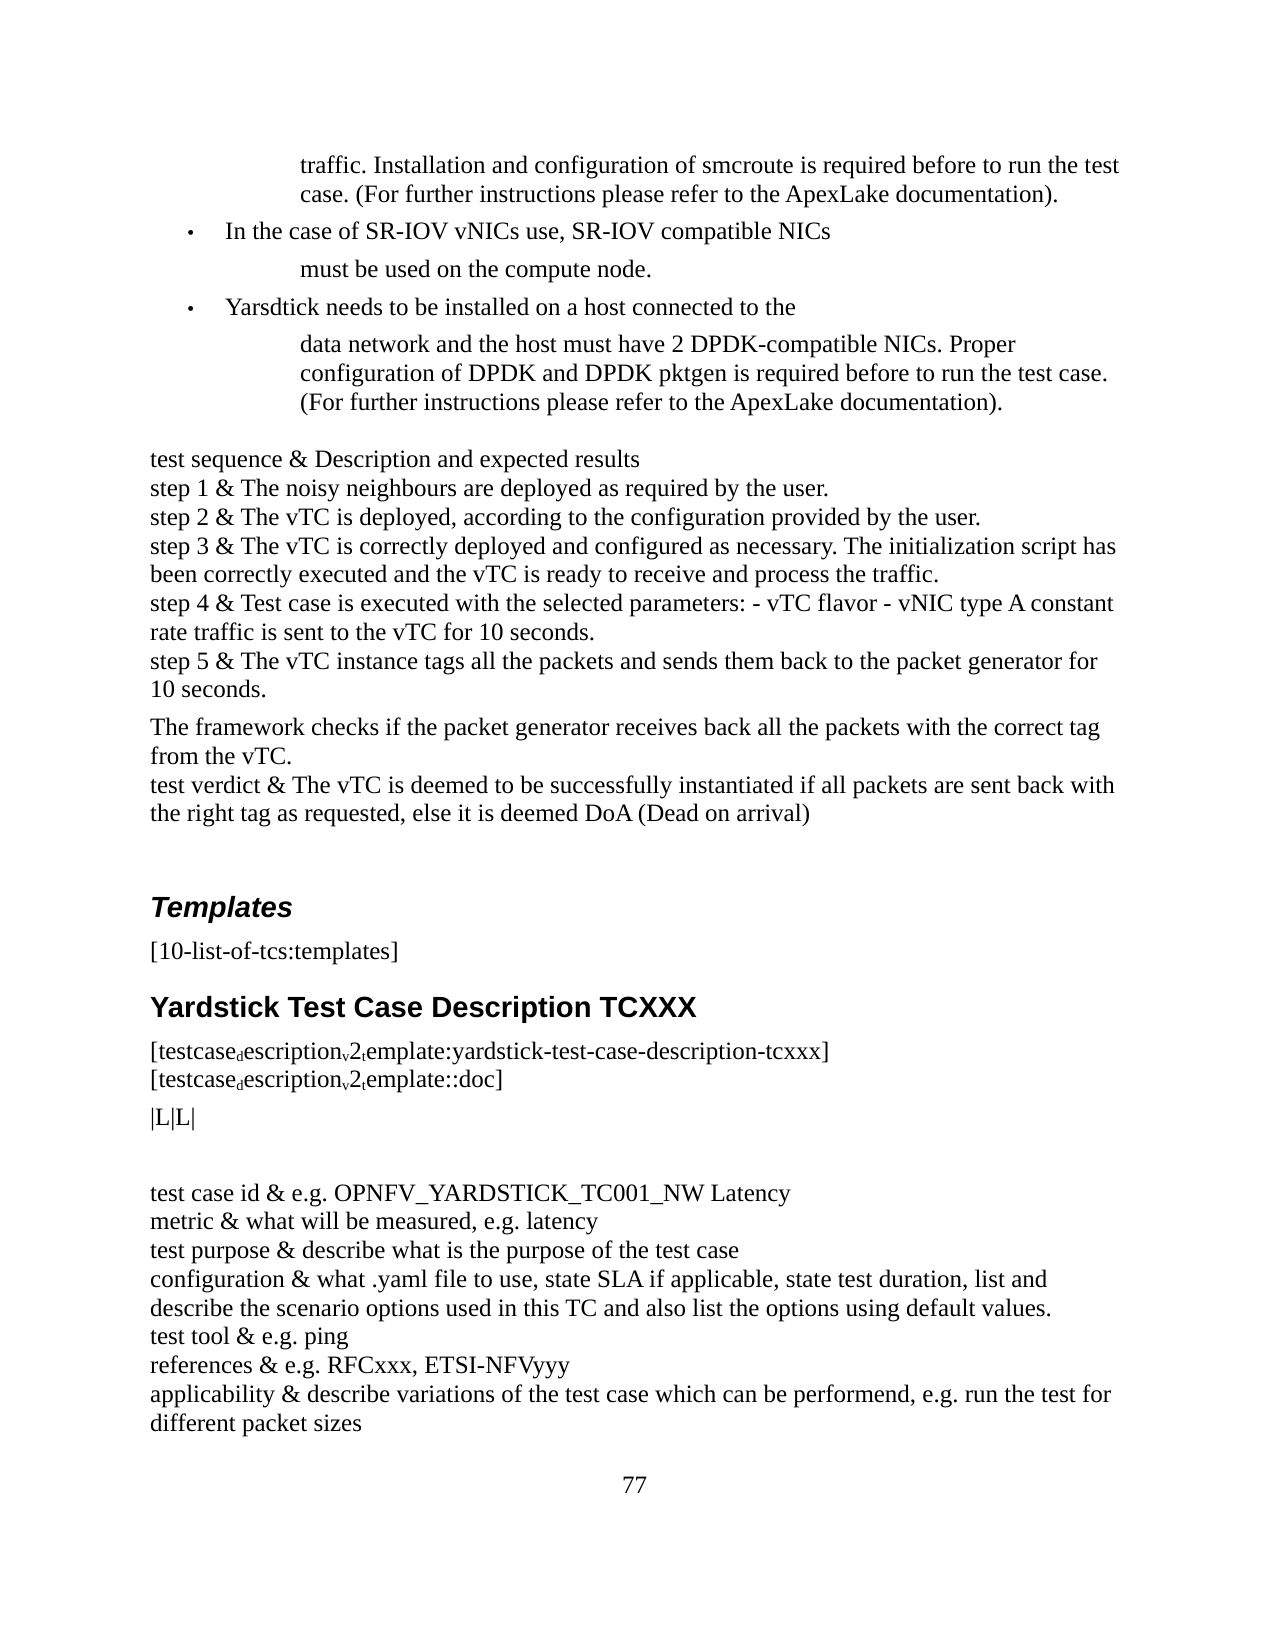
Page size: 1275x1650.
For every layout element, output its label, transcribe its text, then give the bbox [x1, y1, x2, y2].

text [testcasedescriptionv2template:yardstick-test-case-description-tcxxx][testcasedescriptionv2template::doc] [150, 1036, 1125, 1093]
text The framework checks if the packet generator receives back all the packets with the correct tag from the vTC. test verdict & The vTC is deemed to be successfully instantiated if all packets are sent back with the right tag as requested, else it is deemed DoA (Dead on arrival) [150, 712, 1125, 856]
text |L|L| [150, 1102, 1125, 1131]
text [10-list-of-tcs:templates] [150, 936, 1125, 965]
subtitle Yardstick Test Case Description TCXXX [150, 990, 1125, 1023]
list traffic. Installation and configuration of smcroute is required before to run the test case. (For further instructions please refer to the ApexLake documentation). [262, 150, 1125, 207]
list data network and the host must have 2 DPDK-compatible NICs. Proper configuration of DPDK and DPDK pktgen is required before to run the test case. (For further instructions please refer to the ApexLake documentation). [262, 329, 1125, 416]
list In the case of SR-IOV vNICs use, SR-IOV compatible NICs [187, 216, 1125, 245]
list Yarsdtick needs to be installed on a host connected to the [187, 292, 1125, 321]
text test case id & e.g. OPNFV_YARDSTICK_TC001_NW Latency metric & what will be measured, e.g. latency test purpose & describe what is the purpose of the test case configuration & what .yaml file to use, state SLA if applicable, state test duration, list and describe the scenario options used in this TC and also list the options using default values. test tool & e.g. ping references & e.g. RFCxxx, ETSI-NFVyyy applicability & describe variations of the test case which can be performend, e.g. run the test for different packet sizes [150, 1149, 1125, 1436]
text test sequence & Description and expected results step 1 & The noisy neighbours are deployed as required by the user. step 2 & The vTC is deployed, according to the configuration provided by the user. step 3 & The vTC is correctly deployed and configured as necessary. The initialization script has been correctly executed and the vTC is ready to receive and process the traffic. step 4 & Test case is executed with the selected parameters: - vTC flavor - vNIC type A constant rate traffic is sent to the vTC for 10 seconds. step 5 & The vTC instance tags all the packets and sends them back to the packet generator for 10 seconds. [150, 416, 1125, 703]
list must be used on the compute node. [262, 254, 1125, 283]
subtitle Templates [150, 890, 1125, 923]
